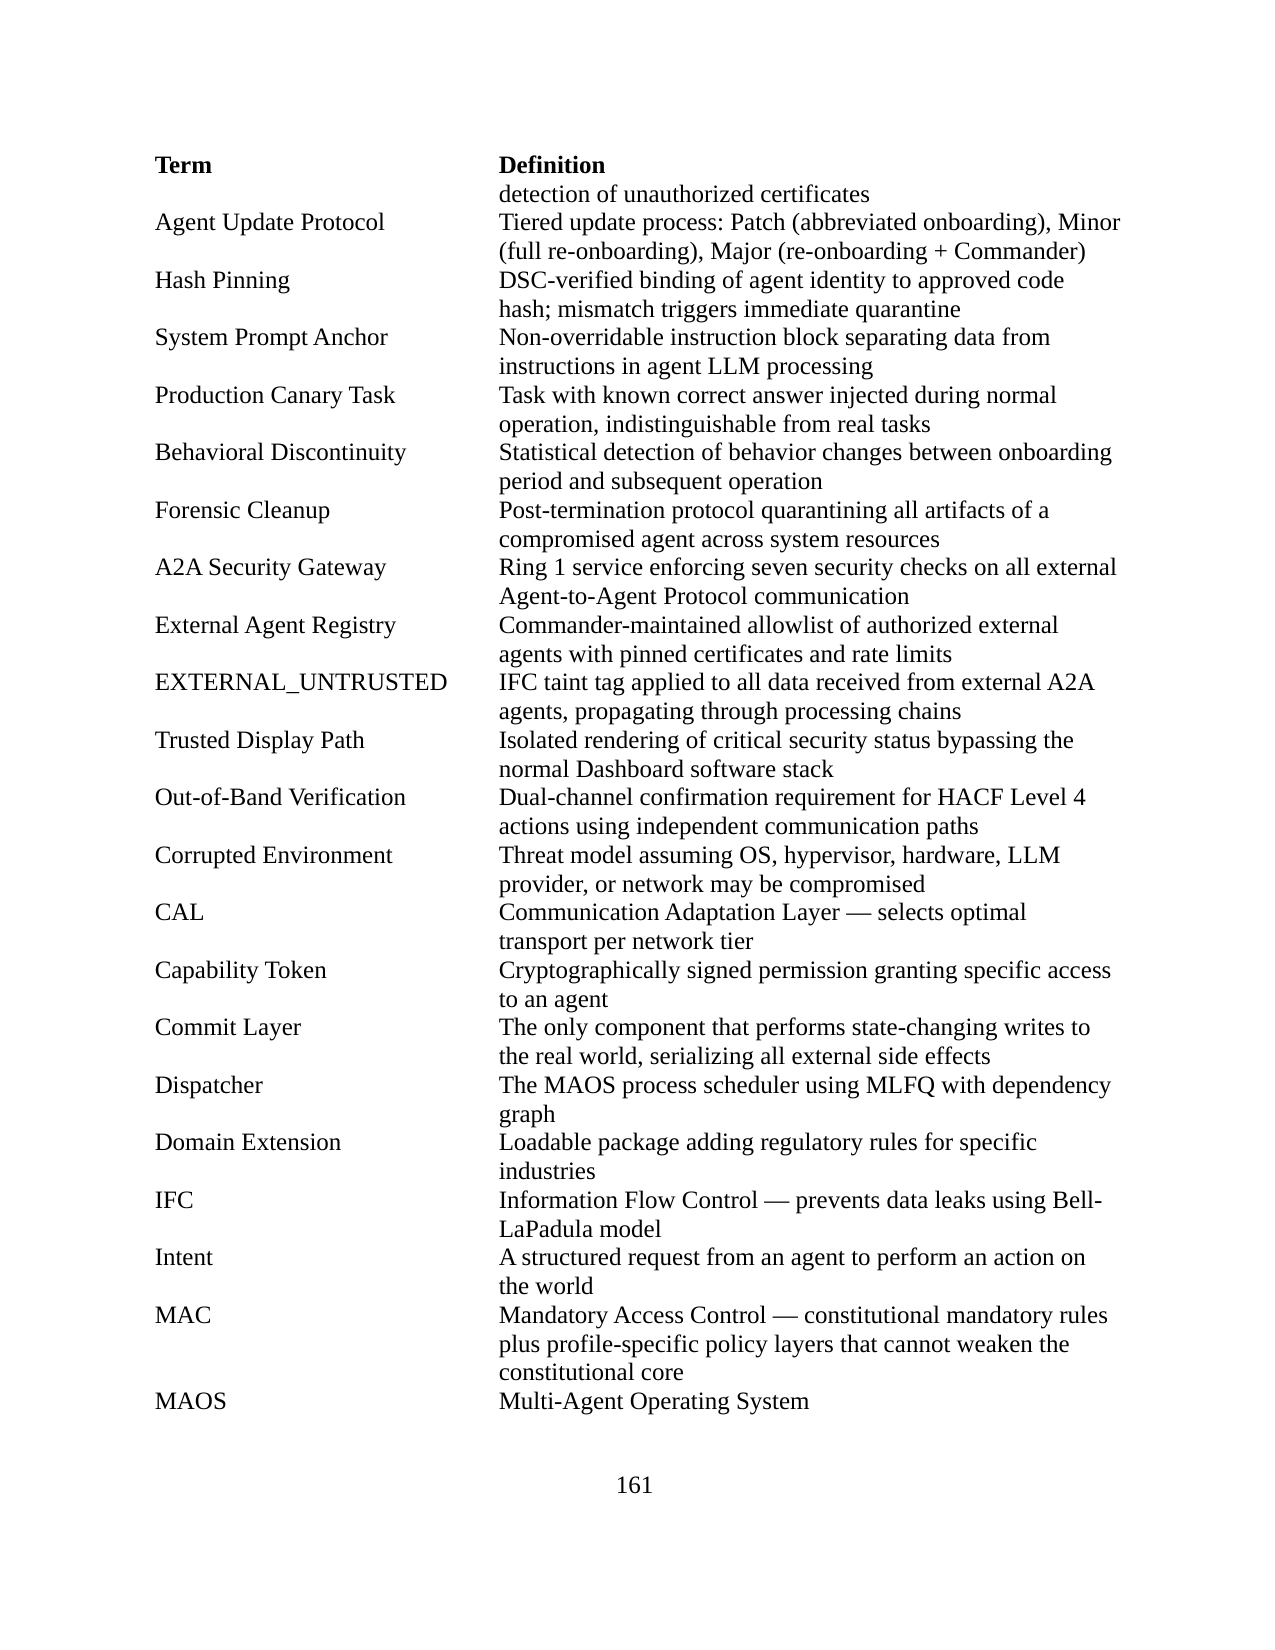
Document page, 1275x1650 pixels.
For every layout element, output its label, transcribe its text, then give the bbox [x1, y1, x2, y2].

table_cell IFC taint tag applied to all data received from external A2A agents, propagating through processing chains [494, 668, 1125, 725]
table_header Definition [494, 150, 1125, 179]
table_cell System Prompt Anchor [150, 323, 494, 380]
table_cell Production Canary Task [150, 380, 494, 437]
table_cell Multi-Agent Operating System [494, 1386, 1125, 1415]
table_cell Commit Layer [150, 1013, 494, 1070]
table_cell MAC [150, 1300, 494, 1386]
table_cell External Agent Registry [150, 610, 494, 667]
table_cell [150, 179, 494, 207]
table_cell DSC-verified binding of agent identity to approved code hash; mismatch triggers immediate quarantine [494, 265, 1125, 322]
table_header Term [150, 150, 494, 179]
table_cell EXTERNAL_UNTRUSTED [150, 668, 494, 725]
table_cell Tiered update process: Patch (abbreviated onboarding), Minor (full re-onboarding), Major (re-onboarding + Commander) [494, 208, 1125, 265]
table_cell A2A Security Gateway [150, 553, 494, 610]
table_cell Trusted Display Path [150, 725, 494, 782]
table_cell Dispatcher [150, 1070, 494, 1127]
table_cell CAL [150, 898, 494, 955]
table_cell Mandatory Access Control — constitutional mandatory rules plus profile-specific policy layers that cannot weaken the constitutional core [494, 1300, 1125, 1386]
table_cell Corrupted Environment [150, 840, 494, 897]
table_cell IFC [150, 1185, 494, 1242]
table_cell Behavioral Discontinuity [150, 438, 494, 495]
table_cell Capability Token [150, 955, 494, 1012]
table_cell Agent Update Protocol [150, 208, 494, 265]
table_cell Out-of-Band Verification [150, 783, 494, 840]
table_cell Post-termination protocol quarantining all artifacts of a compromised agent across system resources [494, 495, 1125, 552]
table_cell The MAOS process scheduler using MLFQ with dependency graph [494, 1070, 1125, 1127]
table_cell Loadable package adding regulatory rules for specific industries [494, 1128, 1125, 1185]
table_cell Cryptographically signed permission granting specific access to an agent [494, 955, 1125, 1012]
table_cell Intent [150, 1243, 494, 1300]
table_cell Domain Extension [150, 1128, 494, 1185]
table_cell MAOS [150, 1386, 494, 1415]
table_cell Forensic Cleanup [150, 495, 494, 552]
table_cell Isolated rendering of critical security status bypassing the normal Dashboard software stack [494, 725, 1125, 782]
table_cell Statistical detection of behavior changes between onboarding period and subsequent operation [494, 438, 1125, 495]
table_cell Ring 1 service enforcing seven security checks on all external Agent-to-Agent Protocol communication [494, 553, 1125, 610]
table_cell Dual-channel confirmation requirement for HACF Level 4 actions using independent communication paths [494, 783, 1125, 840]
table_cell Commander-maintained allowlist of authorized external agents with pinned certificates and rate limits [494, 610, 1125, 667]
table_cell Threat model assuming OS, hypervisor, hardware, LLM provider, or network may be compromised [494, 840, 1125, 897]
table_cell detection of unauthorized certificates [494, 179, 1125, 207]
table_cell Information Flow Control — prevents data leaks using Bell-LaPadula model [494, 1185, 1125, 1242]
table_cell Communication Adaptation Layer — selects optimal transport per network tier [494, 898, 1125, 955]
table_cell Task with known correct answer injected during normal operation, indistinguishable from real tasks [494, 380, 1125, 437]
table_cell Non-overridable instruction block separating data from instructions in agent LLM processing [494, 323, 1125, 380]
table_cell A structured request from an agent to perform an action on the world [494, 1243, 1125, 1300]
table_cell Hash Pinning [150, 265, 494, 322]
table_cell The only component that performs state-changing writes to the real world, serializing all external side effects [494, 1013, 1125, 1070]
